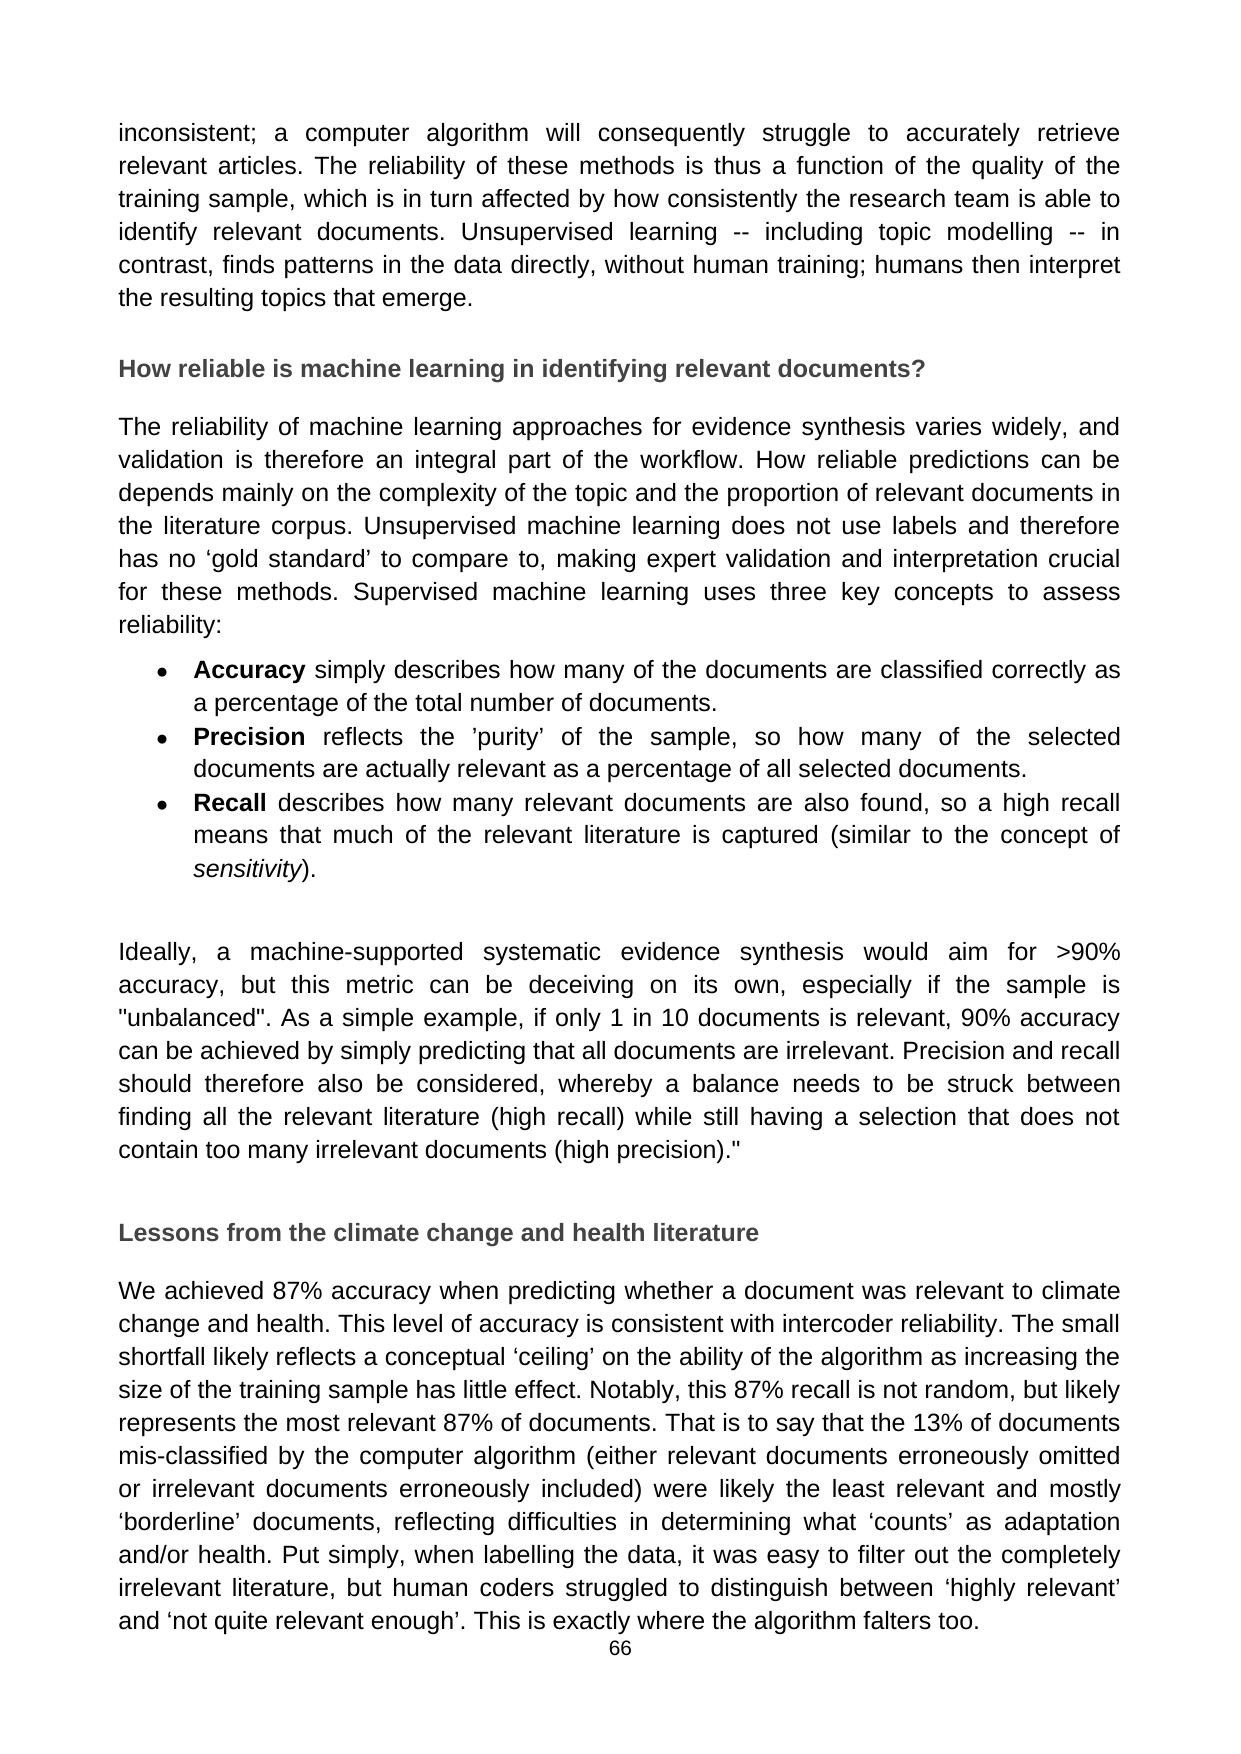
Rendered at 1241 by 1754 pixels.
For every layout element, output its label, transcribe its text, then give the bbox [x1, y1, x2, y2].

text Lessons from the climate change and health literature [118, 1218, 1122, 1246]
list Accuracy simply describes how many of the documents are classified correctly as a percentage of the total number of documents. [156, 655, 1122, 717]
text We achieved 87% accuracy when predicting whether a document was relevant to climate change and health. This level of accuracy is consistent with intercoder reliability. The small shortfall likely reflects a conceptual ‘ceiling’ on the ability of the algorithm as increasing the size of the training sample has little effect. Notably, this 87% recall is not random, but likely represents the most relevant 87% of documents. That is to say that the 13% of documents mis-classified by the computer algorithm (either relevant documents erroneously omitted or irrelevant documents erroneously included) were likely the least relevant and mostly ‘borderline’ documents, reflecting difficulties in determining what ‘counts’ as adaptation and/or health. Put simply, when labelling the data, it was easy to filter out the completely irrelevant literature, but human coders struggled to distinguish between ‘highly relevant’ and ‘not quite relevant enough’. This is exactly where the algorithm falters too. [118, 1276, 1122, 1635]
list Recall describes how many relevant documents are also found, so a high recall means that much of the relevant literature is captured (similar to the concept of sensitivity). [156, 787, 1122, 882]
text The reliability of machine learning approaches for evidence synthesis varies widely, and validation is therefore an integral part of the workflow. How reliable predictions can be depends mainly on the complexity of the topic and the proportion of relevant documents in the literature corpus. Unsupervised machine learning does not use labels and therefore has no ‘gold standard’ to compare to, making expert validation and interpretation crucial for these methods. Supervised machine learning uses three key concepts to assess reliability: [118, 412, 1122, 639]
text Ideally, a machine-supported systematic evidence synthesis would aim for >90% accuracy, but this metric can be deceiving on its own, especially if the sample is "unbalanced". As a simple example, if only 1 in 10 documents is relevant, 90% accuracy can be achieved by simply predicting that all documents are irrelevant. Precision and recall should therefore also be considered, whereby a balance needs to be struck between finding all the relevant literature (high recall) while still having a selection that does not contain too many irrelevant documents (high precision)." [118, 937, 1122, 1163]
text inconsistent; a computer algorithm will consequently struggle to accurately retrieve relevant articles. The reliability of these methods is thus a function of the quality of the training sample, which is in turn affected by how consistently the research team is able to identify relevant documents. Unsupervised learning -- including topic modelling -- in contrast, finds patterns in the data directly, without human training; humans then interpret the resulting topics that emerge. [118, 118, 1122, 312]
text How reliable is machine learning in identifying relevant documents? [118, 354, 1122, 382]
list Precision reflects the ’purity’ of the sample, so how many of the selected documents are actually relevant as a percentage of all selected documents. [156, 721, 1122, 783]
